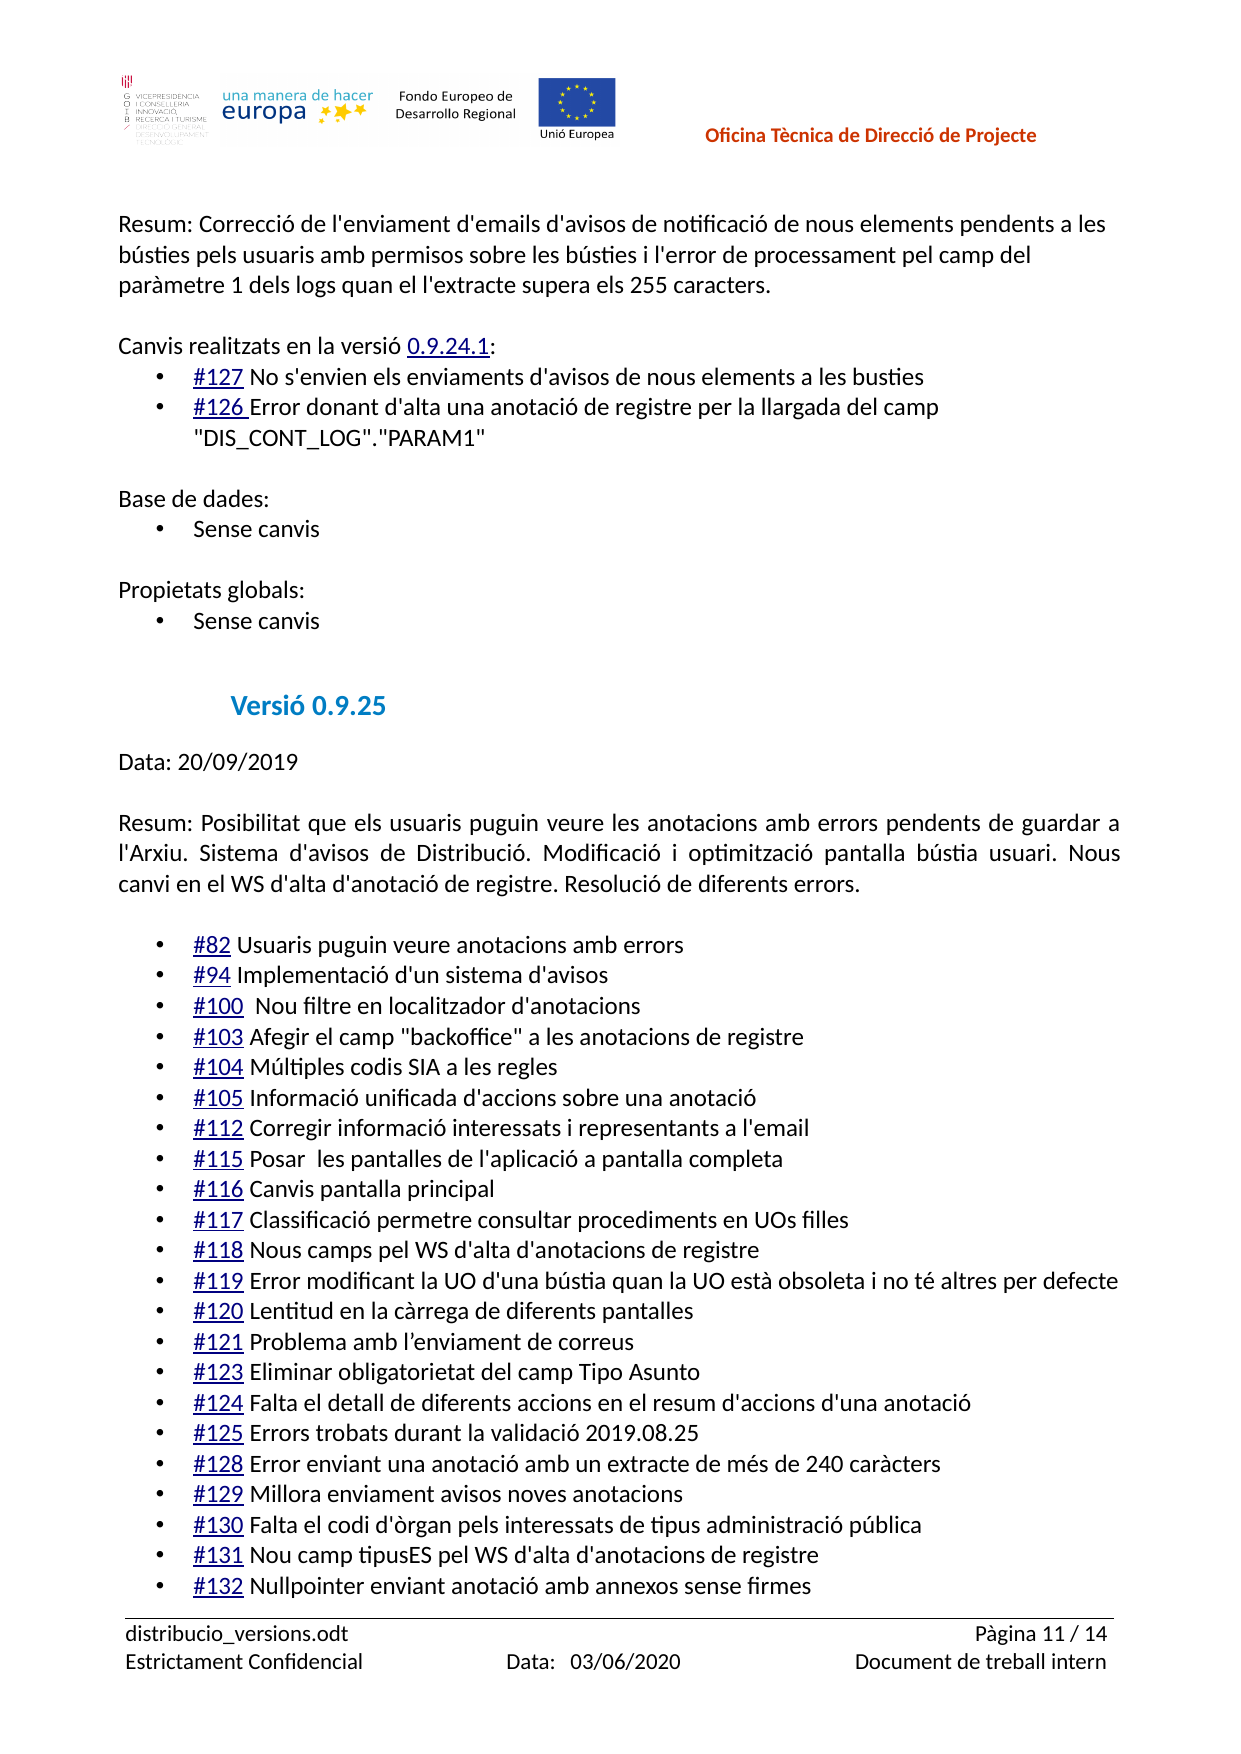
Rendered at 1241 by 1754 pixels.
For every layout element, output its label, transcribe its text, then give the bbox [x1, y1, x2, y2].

text Base de dades: [118, 483, 1122, 513]
list #82 Usuaris puguin veure anotacions amb errors [156, 929, 1122, 959]
list #104 Múltiples codis SIA a les regles [156, 1051, 1122, 1082]
list #117 Classificació permetre consultar procediments en UOs filles [156, 1204, 1122, 1234]
list #127 No s'envien els enviaments d'avisos de nous elements a les busties [156, 361, 1122, 391]
picture [118, 73, 213, 147]
list #94 Implementació d'un sistema d'avisos [156, 959, 1122, 990]
text Resum: Correcció de l'enviament d'emails d'avisos de notificació de nous elements pendents a les bústies pels usuaris amb permisos sobre les bústies i l'error de processament pel camp del paràmetre 1 dels logs quan el l'extracte supera els 255 caracters. [118, 208, 1122, 300]
list #128 Error enviant una anotació amb un extracte de més de 240 caràcters [156, 1448, 1122, 1478]
list #121 Problema amb l’enviament de correus [156, 1326, 1122, 1356]
text Data: 20/09/2019 [118, 746, 1122, 776]
picture [219, 73, 621, 147]
text Resum: Posibilitat que els usuaris puguin veure les anotacions amb errors pendents de guardar a l'Arxiu. Sistema d'avisos de Distribució. Modificació i optimització pantalla bústia usuari. Nous canvi en el WS d'alta d'anotació de registre. Resolució de diferents errors. [118, 807, 1122, 898]
list #100 Nou filtre en localitzador d'anotacions [156, 990, 1122, 1021]
text Propietats globals: [118, 574, 1122, 605]
list #126 Error donant d'alta una anotació de registre per la llargada del camp "DIS_CONT_LOG"."PARAM1" [156, 391, 1122, 452]
list #131 Nou camp tipusES pel WS d'alta d'anotacions de registre [156, 1539, 1122, 1570]
list Sense canvis [156, 605, 1122, 636]
text Canvis realitzats en la versió 0.9.24.1: [118, 330, 1122, 361]
list #125 Errors trobats durant la validació 2019.08.25 [156, 1417, 1122, 1448]
list #112 Corregir informació interessats i representants a l'email [156, 1112, 1122, 1143]
list #123 Eliminar obligatorietat del camp Tipo Asunto [156, 1356, 1122, 1387]
list #130 Falta el codi d'òrgan pels interessats de tipus administració pública [156, 1509, 1122, 1539]
list #118 Nous camps pel WS d'alta d'anotacions de registre [156, 1234, 1122, 1265]
list #119 Error modificant la UO d'una bústia quan la UO està obsoleta i no té altres per defecte [156, 1265, 1122, 1295]
list #129 Millora enviament avisos noves anotacions [156, 1478, 1122, 1509]
list #115 Posar les pantalles de l'aplicació a pantalla completa [156, 1143, 1122, 1173]
list #120 Lentitud en la càrrega de diferents pantalles [156, 1295, 1122, 1326]
list #116 Canvis pantalla principal [156, 1173, 1122, 1204]
list #103 Afegir el camp "backoffice" a les anotacions de registre [156, 1021, 1122, 1051]
list Sense canvis [156, 513, 1122, 544]
list #132 Nullpointer enviant anotació amb annexos sense firmes [156, 1570, 1122, 1601]
list #105 Informació unificada d'accions sobre una anotació [156, 1082, 1122, 1112]
subtitle Versió 0.9.25 [153, 687, 1122, 722]
list #124 Falta el detall de diferents accions en el resum d'accions d'una anotació [156, 1387, 1122, 1417]
